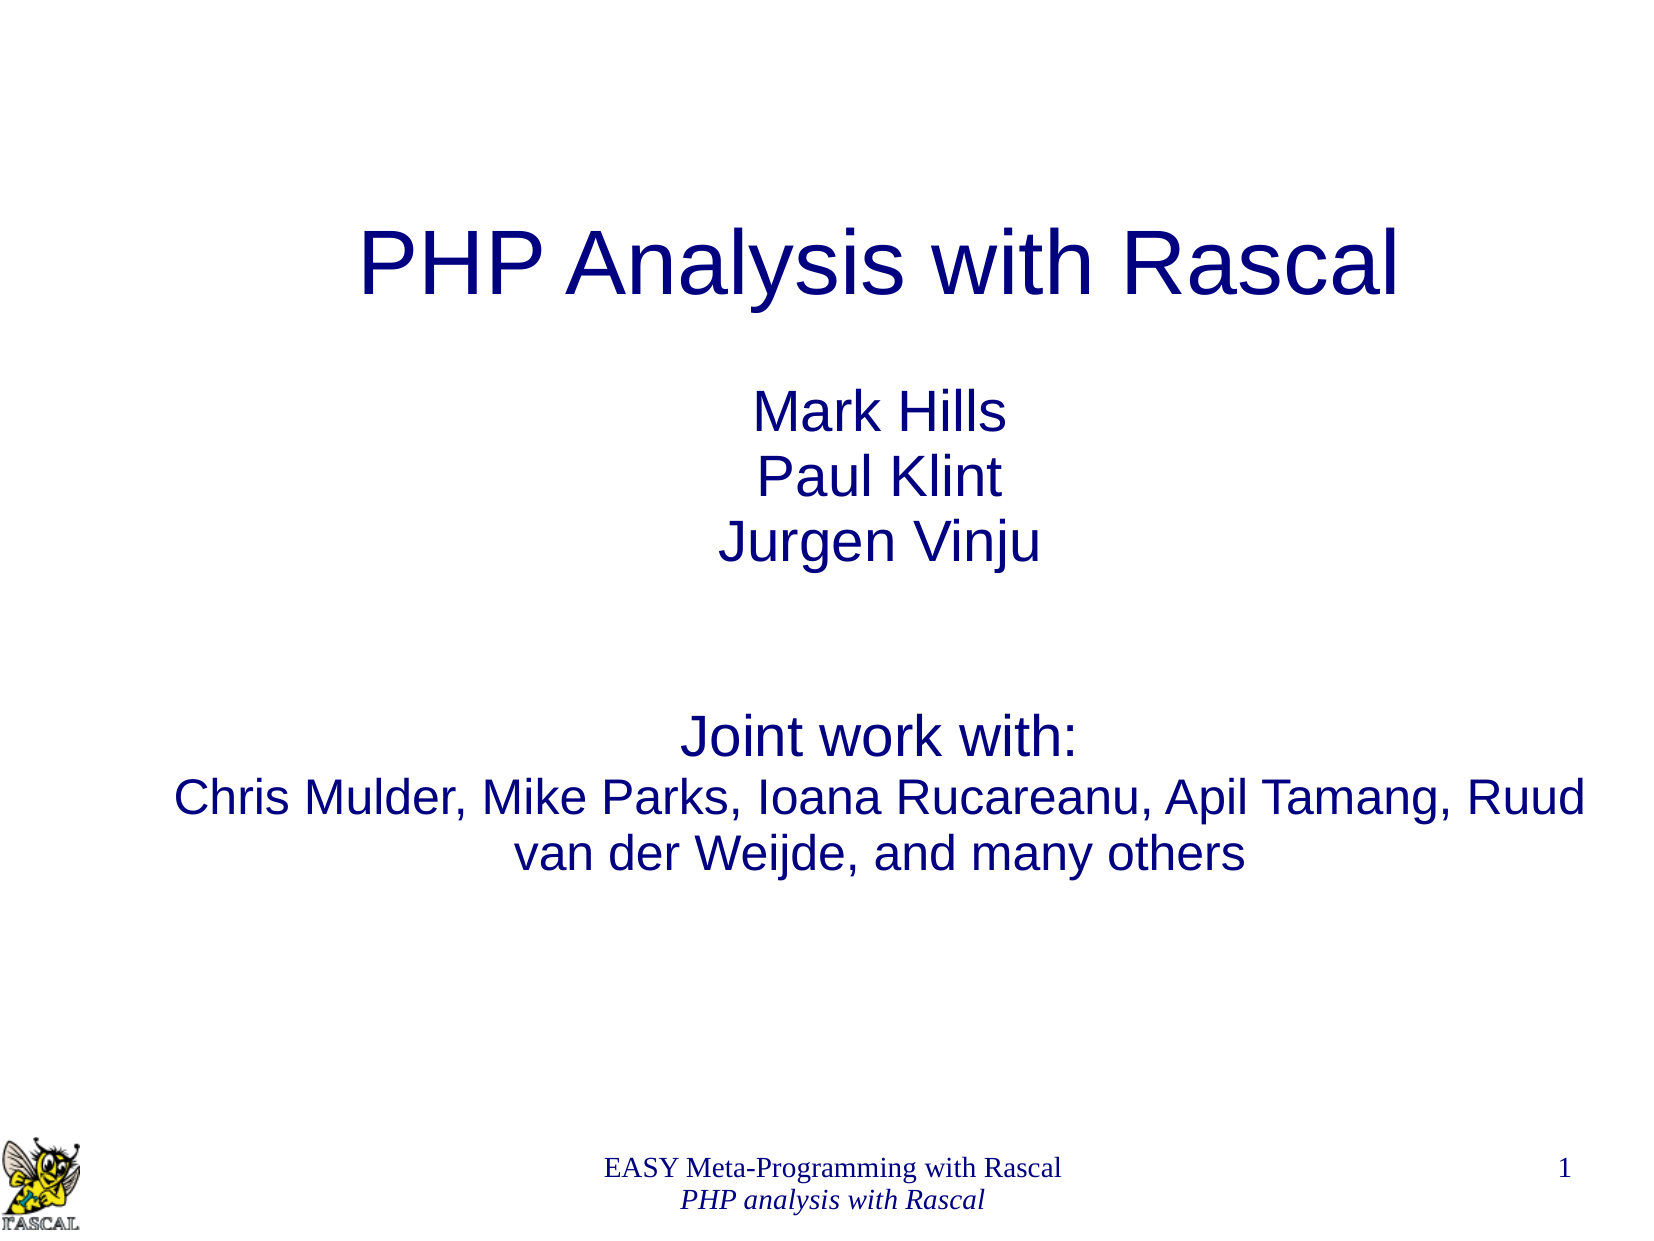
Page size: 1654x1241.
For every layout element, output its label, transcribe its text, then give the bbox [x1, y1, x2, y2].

picture [1, 1137, 80, 1230]
title PHP Analysis with Rascal Mark Hills Paul Klint Jurgen Vinju Joint work with: Chris Mulder, Mike Parks, Ioana Rucareanu, Apil Tamang, Ruud van der Weijde, and many others [136, 104, 1625, 1043]
